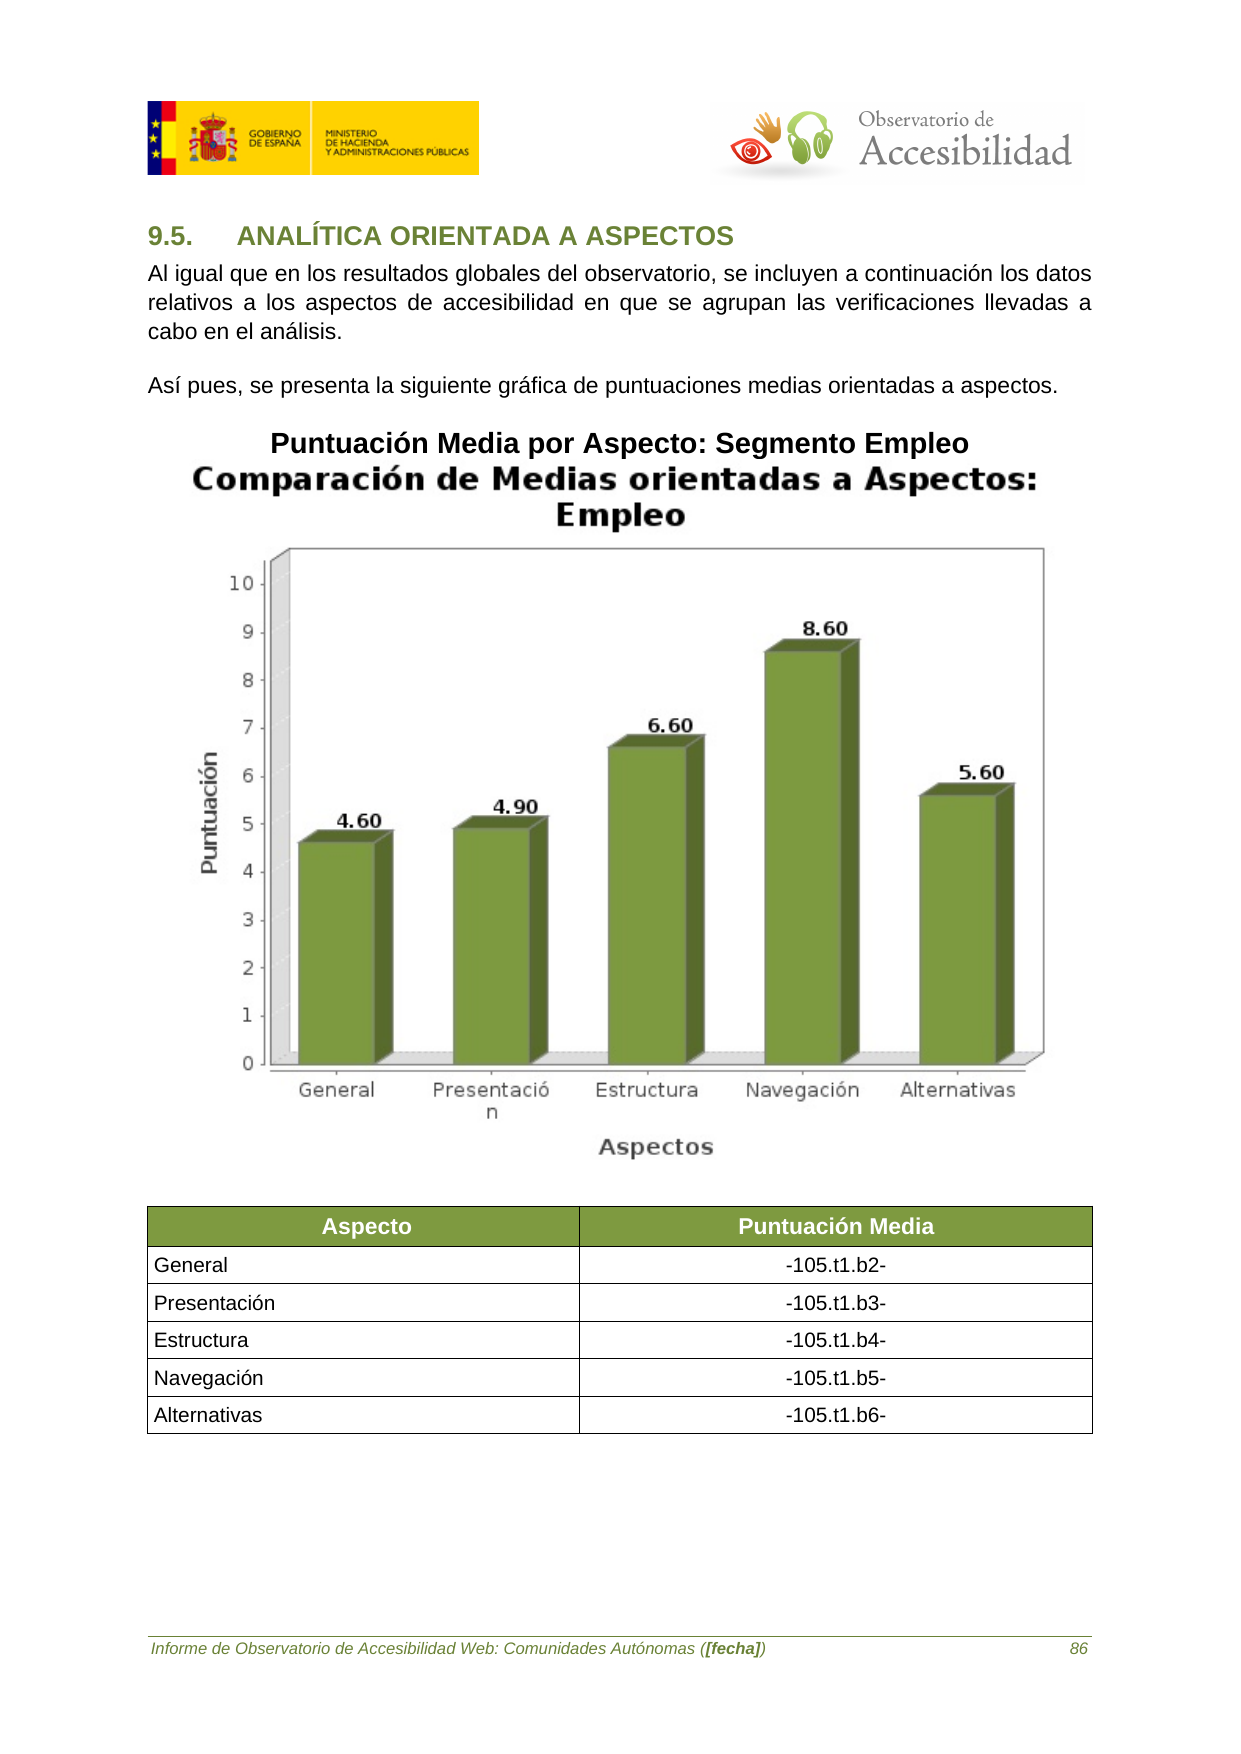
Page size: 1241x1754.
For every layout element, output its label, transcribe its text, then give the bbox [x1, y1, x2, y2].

table_cell -105.t1.b3- [580, 1284, 1092, 1321]
text Así pues, se presenta la siguiente gráfica de puntuaciones medias orientadas a aspectos. [148, 372, 1092, 398]
table_header Puntuación Media [580, 1207, 1092, 1246]
picture [178, 459, 1062, 1169]
table_cell -105.t1.b5- [580, 1359, 1092, 1396]
text Puntuación Media por Aspecto: Segmento Empleo [148, 426, 1092, 460]
table_cell Estructura [148, 1322, 579, 1358]
subtitle Analítica orientada a aspectos [148, 220, 1092, 251]
table_cell -105.t1.b2- [580, 1247, 1092, 1283]
table_header Aspecto [148, 1207, 579, 1246]
table_cell -105.t1.b6- [580, 1397, 1092, 1433]
table_cell General [148, 1247, 579, 1283]
table_cell Presentación [148, 1284, 579, 1321]
table_cell Navegación [148, 1359, 579, 1396]
table_cell -105.t1.b4- [580, 1322, 1092, 1358]
picture [147, 101, 479, 175]
table_cell Alternativas [148, 1397, 579, 1433]
text Al igual que en los resultados globales del observatorio, se incluyen a continuación los datos relativos a los aspectos de accesibilidad en que se agrupan las verificaciones llevadas a cabo en el análisis. [148, 260, 1092, 344]
picture [710, 102, 1086, 185]
